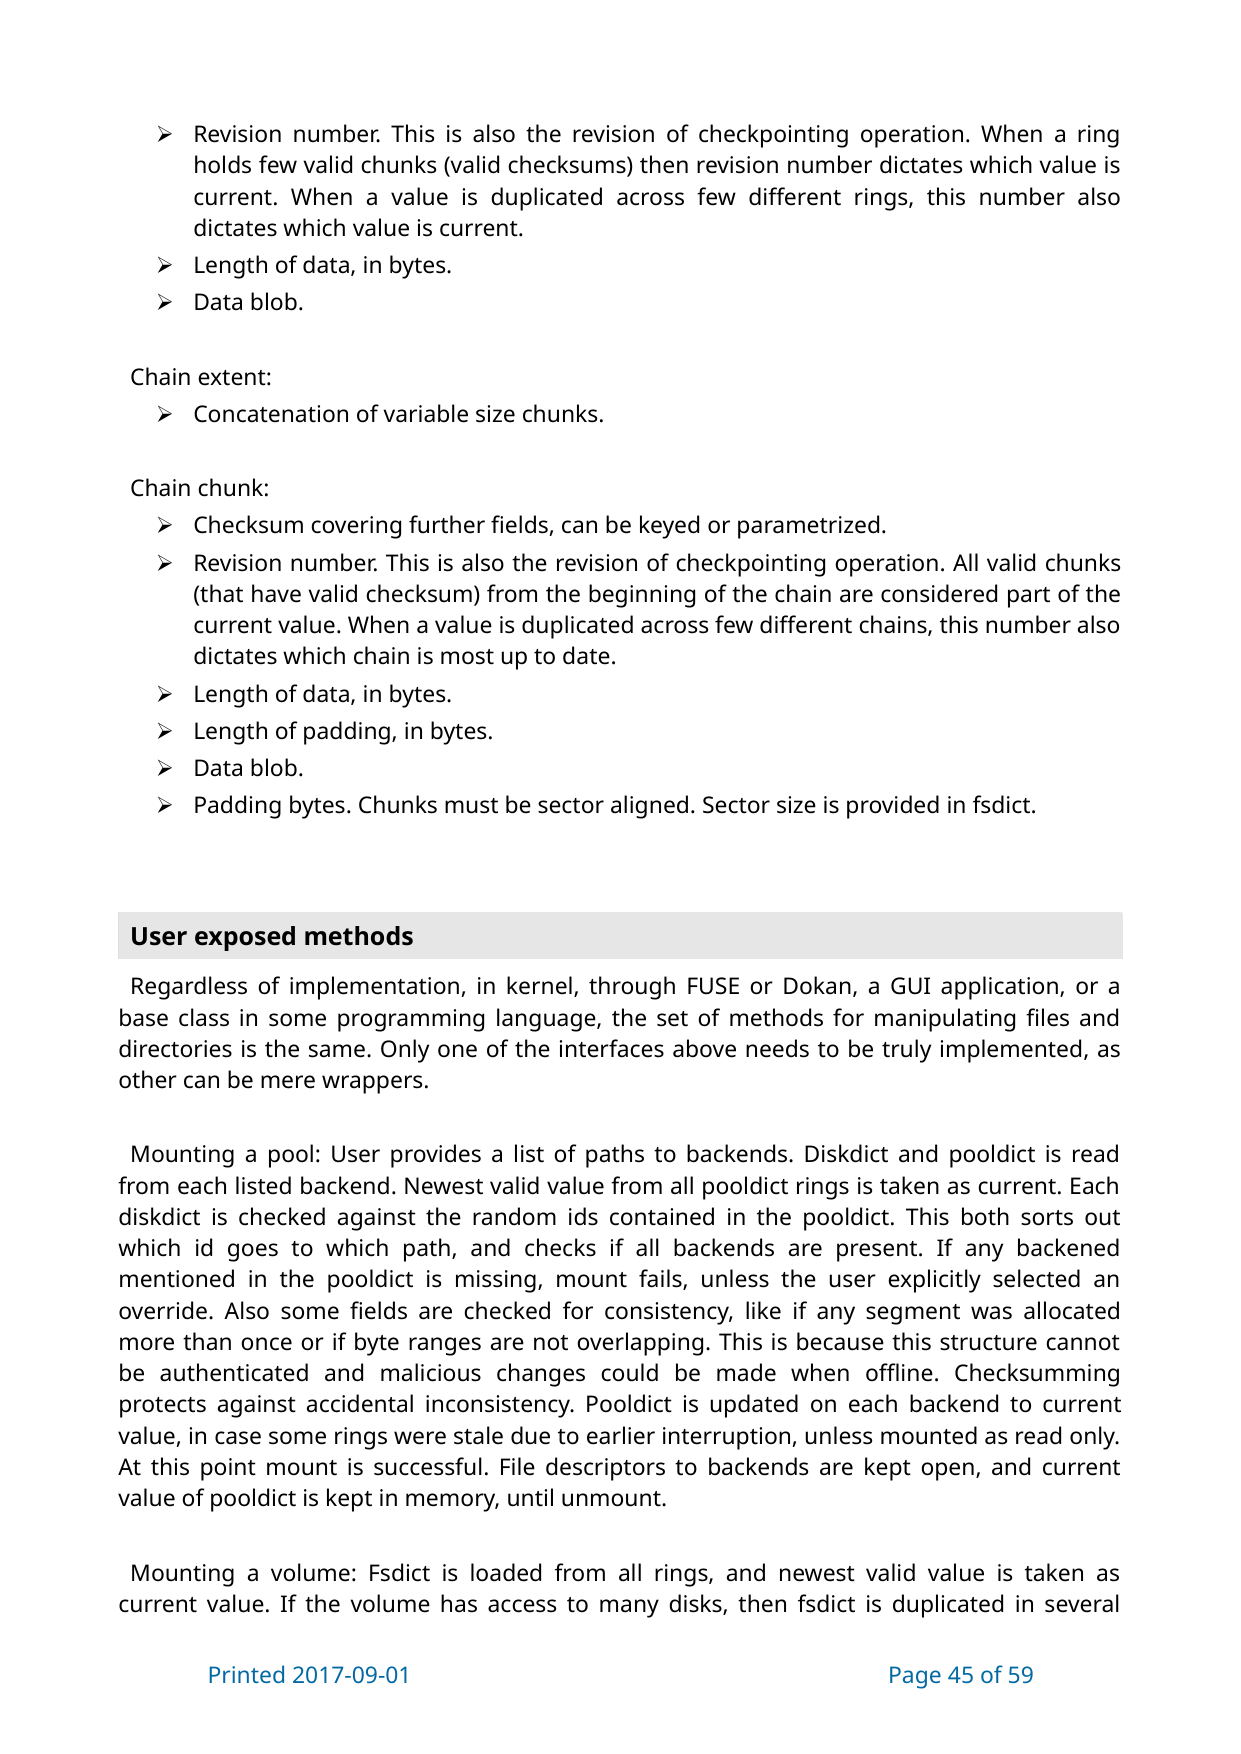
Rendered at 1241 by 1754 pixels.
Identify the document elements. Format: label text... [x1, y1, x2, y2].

list Revision number. This is also the revision of checkpointing operation. When a ring holds few valid chunks (valid checksums) then revision number dictates which value is current. When a value is duplicated across few different rings, this number also dictates which value is current. [156, 118, 1122, 243]
list Length of padding, in bytes. [156, 715, 1122, 746]
list Data blob. [156, 752, 1122, 783]
list Concatenation of variable size chunks. [156, 398, 1122, 429]
list Data blob. [156, 286, 1122, 317]
list Padding bytes. Chunks must be sector aligned. Sector size is provided in fsdict. [156, 789, 1122, 820]
list Revision number. This is also the revision of checkpointing operation. All valid chunks (that have valid checksum) from the beginning of the chain are considered part of the current value. When a value is duplicated across few different chains, this number also dictates which chain is most up to date. [156, 547, 1122, 672]
subtitle User exposed methods [119, 914, 1122, 958]
list Checksum covering further fields, can be keyed or parametrized. [156, 509, 1122, 541]
text Mounting a volume: Fsdict is loaded from all rings, and newest valid value is taken as current value. If the volume has access to many disks, then fsdict is duplicated in several [118, 1557, 1122, 1619]
text Mounting a pool: User provides a list of paths to backends. Diskdict and pooldict is read from each listed backend. Newest valid value from all pooldict rings is taken as current. Each diskdict is checked against the random ids contained in the pooldict. This both sorts out which id goes to which path, and checks if all backends are present. If any backened mentioned in the pooldict is missing, mount fails, unless the user explicitly selected an override. Also some fields are checked for consistency, like if any segment was allocated more than once or if byte ranges are not overlapping. This is because this structure cannot be authenticated and malicious changes could be made when offline. Checksumming protects against accidental inconsistency. Pooldict is updated on each backend to current value, in case some rings were stale due to earlier interruption, unless mounted as read only. At this point mount is successful. File descriptors to backends are kept open, and current value of pooldict is kept in memory, until unmount. [118, 1138, 1122, 1513]
text Regardless of implementation, in kernel, through FUSE or Dokan, a GUI application, or a base class in some programming language, the set of methods for manipulating files and directories is the same. Only one of the interfaces above needs to be truly implemented, as other can be mere wrappers. [118, 970, 1122, 1095]
text Chain chunk: [118, 472, 1122, 503]
text Chain extent: [118, 361, 1122, 392]
list Length of data, in bytes. [156, 249, 1122, 280]
list Length of data, in bytes. [156, 677, 1122, 709]
